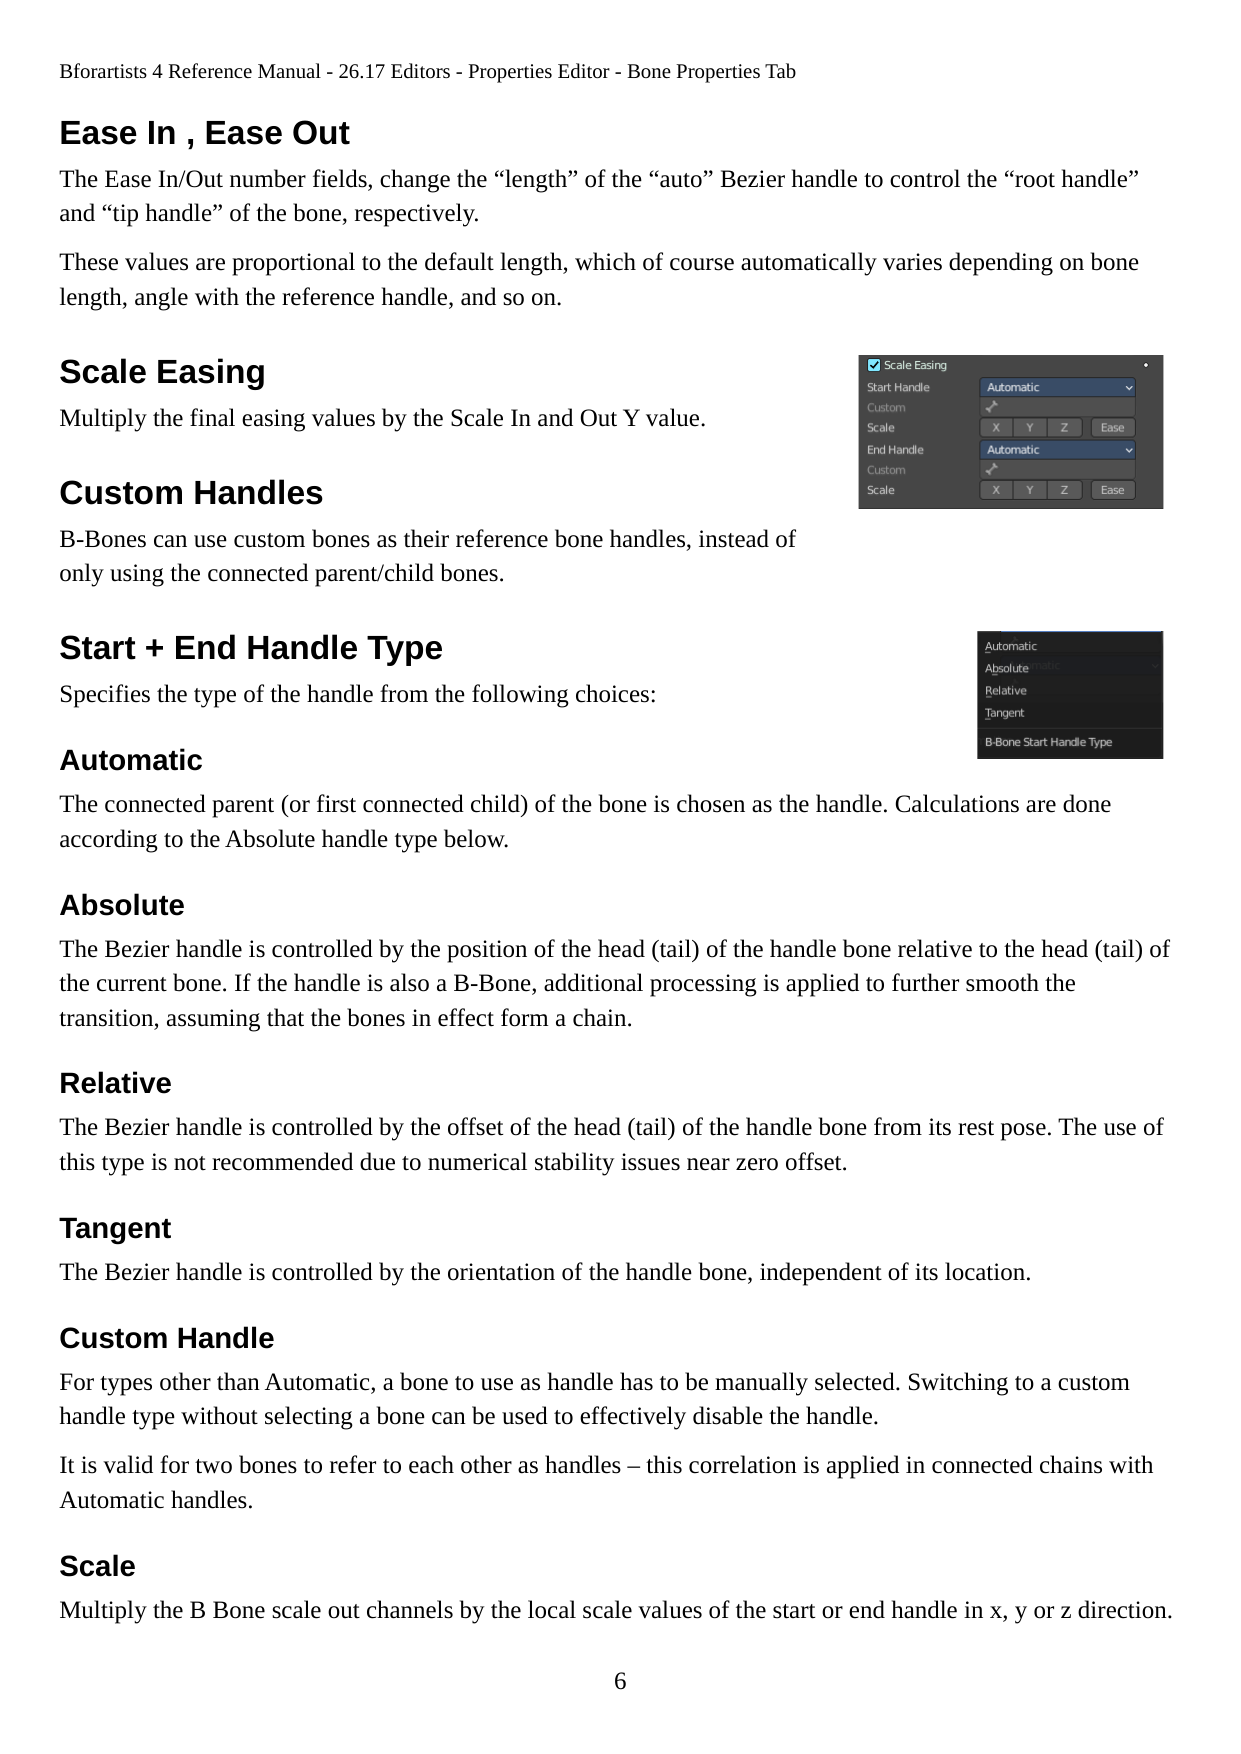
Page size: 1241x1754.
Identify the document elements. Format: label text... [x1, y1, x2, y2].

text These values are proportional to the default length, which of course automatically varies depending on bone length, angle with the reference handle, and so on. [59, 247, 1181, 311]
text Specifies the type of the handle from the following choices: [59, 679, 977, 708]
text The Bezier handle is controlled by the offset of the head (tail) of the handle bone from its rest pose. The use of this type is not recommended due to numerical stability issues near zero offset. [59, 1112, 1181, 1176]
text The Bezier handle is controlled by the orientation of the handle bone, independent of its location. [59, 1257, 1181, 1286]
subtitle Custom Handle [59, 1321, 1181, 1354]
subtitle Absolute [59, 887, 1181, 921]
subtitle Custom Handles [59, 473, 1181, 511]
text The Bezier handle is controlled by the position of the head (tail) of the handle bone relative to the head (tail) of the current bone. If the handle is also a B-Bone, additional processing is applied to further smooth the transition, assuming that the bones in effect form a chain. [59, 934, 1181, 1031]
text B-Bones can use custom bones as their reference bone handles, instead of only using the connected parent/child bones. [59, 524, 1181, 587]
text Multiply the B Bone scale out channels by the local scale values of the start or end handle in x, y or z direction. [59, 1595, 1181, 1623]
subtitle Relative [59, 1066, 1181, 1100]
text It is valid for two bones to refer to each other as handles – this correlation is applied in connected chains with Automatic handles. [59, 1450, 1181, 1513]
text For types other than Automatic, a bone to use as handle has to be manually selected. Switching to a custom handle type without selecting a bone can be used to effectively disable the handle. [59, 1367, 1181, 1430]
subtitle Tangent [59, 1211, 1181, 1244]
text Multiply the final easing values by the Scale In and Out Y value. [59, 403, 858, 432]
subtitle Automatic [59, 743, 1181, 777]
subtitle Scale [59, 1548, 1181, 1582]
text The Ease In/Out number fields, change the “length” of the “auto” Bezier handle to control the “root handle” and “tip handle” of the bone, respectively. [59, 164, 1181, 227]
picture [977, 631, 1164, 759]
subtitle Ease In , Ease Out [59, 113, 1181, 151]
text The connected parent (or first connected child) of the bone is chosen as the handle. Calculations are done according to the Absolute handle type below. [59, 789, 1181, 852]
subtitle Start + End Handle Type [59, 628, 1181, 667]
subtitle Scale Easing [59, 352, 1181, 390]
